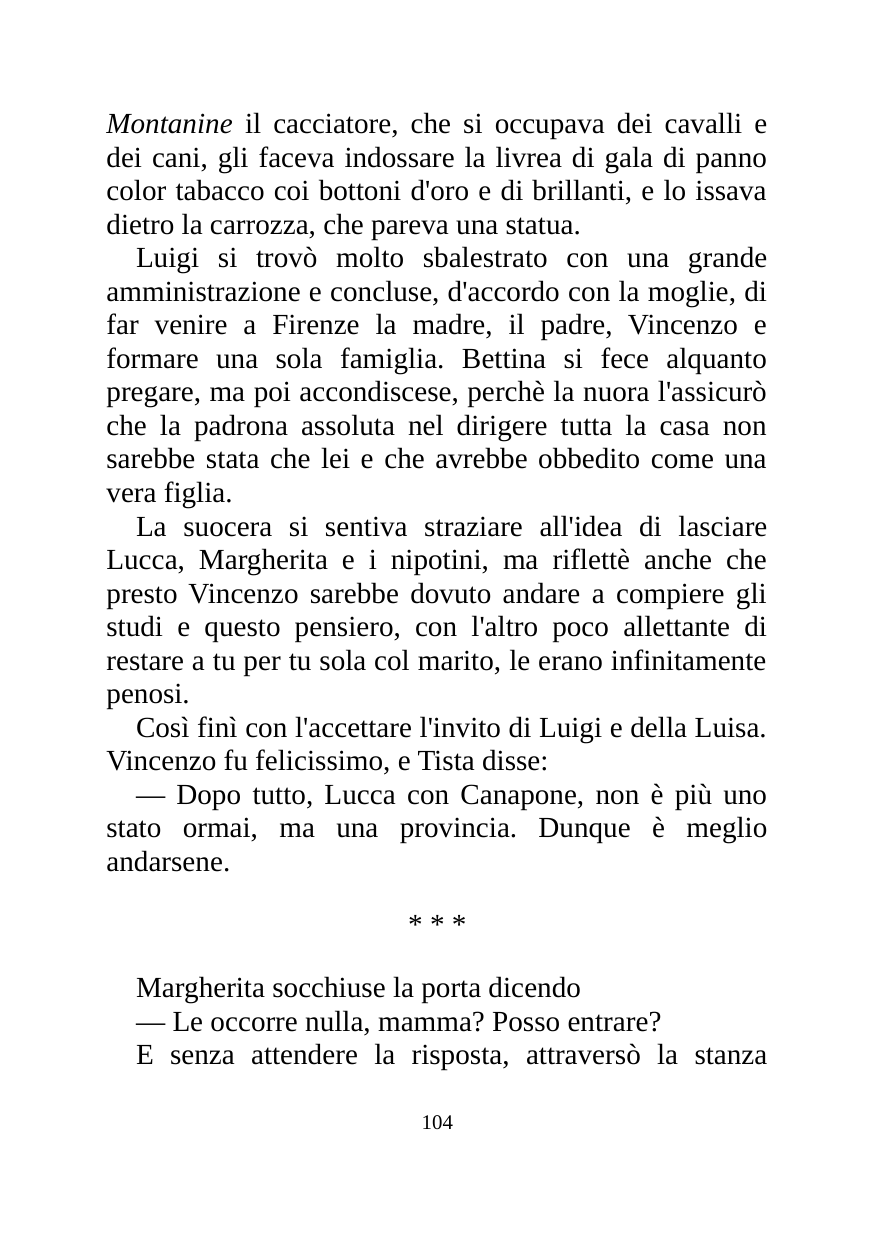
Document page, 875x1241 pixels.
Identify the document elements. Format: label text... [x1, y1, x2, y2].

text * * * [106, 907, 768, 941]
text — Le occorre nulla, mamma? Posso entrare? [106, 1004, 768, 1037]
text — Dopo tutto, Lucca con Canapone, non è più uno stato ormai, ma una provincia. Dunque è meglio andarsene. [106, 777, 768, 878]
text E senza attendere la risposta, attraversò la stanza [106, 1037, 768, 1071]
text Luigi si trovò molto sbalestrato con una grande amministrazione e concluse, d'accordo con la moglie, di far venire a Firenze la madre, il padre, Vincenzo e formare una sola famiglia. Bettina si fece alquanto pregare, ma poi accondiscese, perchè la nuora l'assicurò che la padrona assoluta nel dirigere tutta la casa non sarebbe stata che lei e che avrebbe obbedito come una vera figlia. [106, 240, 768, 509]
text Margherita socchiuse la porta dicendo [106, 970, 768, 1004]
text Così finì con l'accettare l'invito di Luigi e della Luisa. Vincenzo fu felicissimo, e Tista disse: [106, 710, 768, 777]
text La suocera si sentiva straziare all'idea di lasciare Lucca, Margherita e i nipotini, ma riflettè anche che presto Vincenzo sarebbe dovuto andare a compiere gli studi e questo pensiero, con l'altro poco allettante di restare a tu per tu sola col marito, le erano infinitamente penosi. [106, 509, 768, 710]
text Montanine il cacciatore, che si occupava dei cavalli e dei cani, gli faceva indossare la livrea di gala di panno color tabacco coi bottoni d'oro e di brillanti, e lo issava dietro la carrozza, che pareva una statua. [106, 106, 768, 240]
